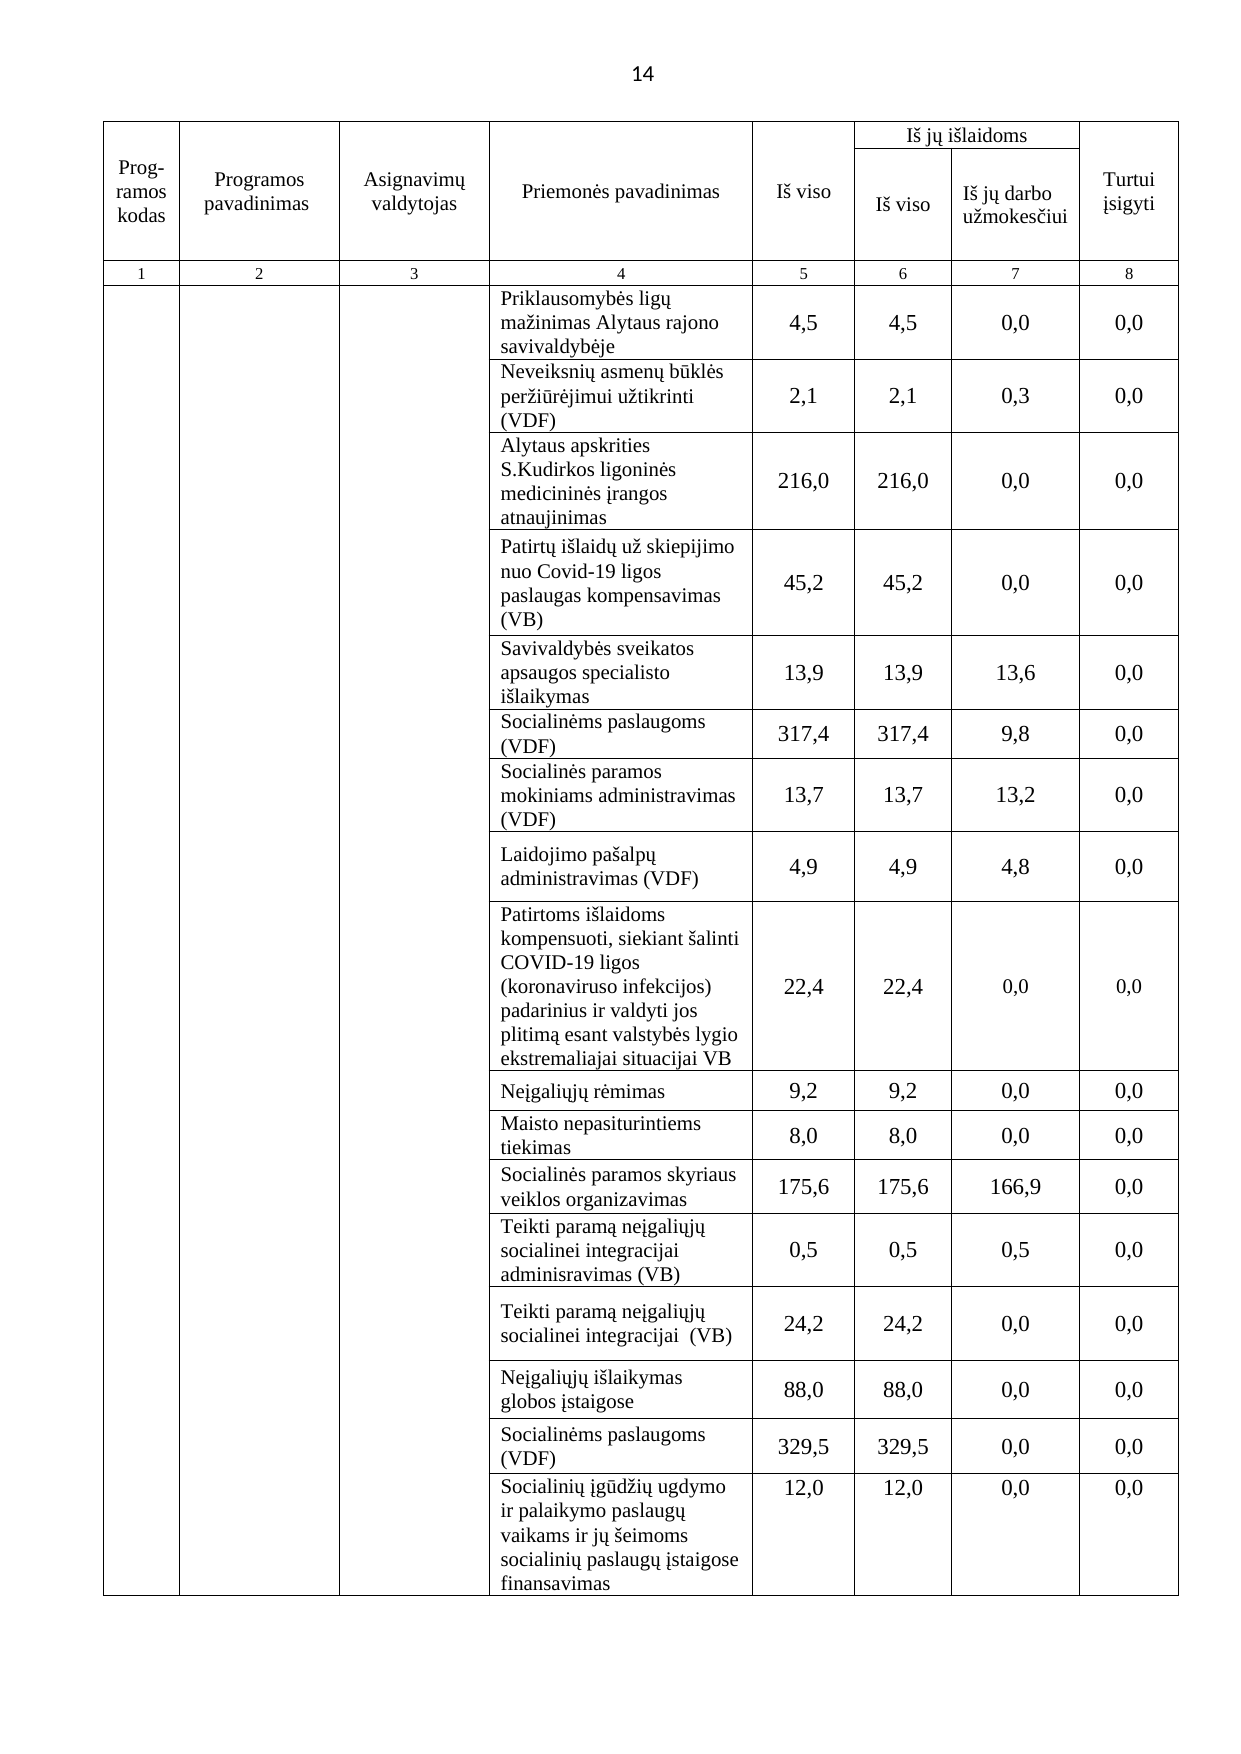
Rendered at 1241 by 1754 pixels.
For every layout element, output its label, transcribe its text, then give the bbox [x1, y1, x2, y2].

table_cell Socialinės paramos skyriaus veiklos organizavimas [490, 1160, 752, 1212]
table_cell 0,0 [1080, 832, 1178, 901]
table_cell 0,0 [1080, 902, 1178, 1070]
table_cell 22,4 [855, 902, 951, 1070]
table_cell Savivaldybės sveikatos apsaugos specialisto išlaikymas [490, 636, 752, 708]
table_cell 166,9 [952, 1160, 1079, 1212]
table_cell 0,5 [855, 1214, 951, 1286]
table_cell 2,1 [855, 360, 951, 432]
table_cell 175,6 [855, 1160, 951, 1212]
table_cell 6 [855, 261, 951, 285]
table_cell [104, 286, 179, 1595]
table_cell 0,0 [1080, 759, 1178, 831]
table_cell Socialinėms paslaugoms (VDF) [490, 1419, 752, 1473]
table_header Turtui įsigyti [1080, 122, 1178, 260]
table_cell 4,5 [753, 286, 854, 358]
table_cell 175,6 [753, 1160, 854, 1212]
table_cell 13,6 [952, 636, 1079, 708]
table_cell Socialinėms paslaugoms (VDF) [490, 710, 752, 758]
table_header Iš viso [753, 122, 854, 260]
table_cell Teikti paramą neįgaliųjų socialinei integracijai adminisravimas (VB) [490, 1214, 752, 1286]
table_cell 13,9 [855, 636, 951, 708]
table_cell 13,7 [753, 759, 854, 831]
table_cell 13,7 [855, 759, 951, 831]
table_cell 216,0 [753, 433, 854, 529]
table_cell 0,0 [952, 433, 1079, 529]
table_cell 0,0 [952, 902, 1079, 1070]
table_cell 8,0 [753, 1111, 854, 1159]
table_cell 8 [1080, 261, 1178, 285]
table_cell 9,8 [952, 710, 1079, 758]
table_cell 0,0 [1080, 1287, 1178, 1359]
table_cell 329,5 [753, 1419, 854, 1473]
table_cell 0,0 [1080, 1419, 1178, 1473]
table_cell 7 [952, 261, 1079, 285]
table_cell 0,0 [1080, 360, 1178, 432]
table_cell 0,0 [1080, 433, 1178, 529]
table_cell 0,5 [952, 1214, 1079, 1286]
table_cell 0,0 [952, 1111, 1079, 1159]
table_cell 4,5 [855, 286, 951, 358]
table_header Iš jų išlaidoms [855, 122, 1079, 148]
table_cell 0,0 [1080, 286, 1178, 358]
table_cell 13,2 [952, 759, 1079, 831]
table_cell 317,4 [855, 710, 951, 758]
table_cell 9,2 [753, 1071, 854, 1110]
table_cell 317,4 [753, 710, 854, 758]
table_cell 2 [180, 261, 339, 285]
table_cell 0,0 [1080, 1071, 1178, 1110]
table_cell [180, 286, 339, 1595]
table_cell Neįgaliųjų rėmimas [490, 1071, 752, 1110]
table_cell 13,9 [753, 636, 854, 708]
table_cell 0,0 [952, 286, 1079, 358]
table_cell Socialinės paramos mokiniams administravimas (VDF) [490, 759, 752, 831]
table_cell 0,0 [1080, 636, 1178, 708]
table_header Asignavimų valdytojas [340, 122, 489, 260]
table_cell Laidojimo pašalpų administravimas (VDF) [490, 832, 752, 901]
table_cell 0,0 [1080, 710, 1178, 758]
table_cell 4,8 [952, 832, 1079, 901]
table_cell 0,0 [1080, 530, 1178, 635]
table_cell Neveiksnių asmenų būklės peržiūrėjimui užtikrinti (VDF) [490, 360, 752, 432]
table_cell 0,0 [1080, 1361, 1178, 1418]
table_cell Teikti paramą neįgaliųjų socialinei integracijai (VB) [490, 1287, 752, 1359]
table_cell 0,0 [1080, 1111, 1178, 1159]
table_cell 4 [490, 261, 752, 285]
table_cell Patirtoms išlaidoms kompensuoti, siekiant šalinti COVID-19 ligos (koronaviruso infekcijos) padarinius ir valdyti jos plitimą esant valstybės lygio ekstremaliajai situacijai VB [490, 902, 752, 1070]
table_cell 0,5 [753, 1214, 854, 1286]
table_cell [340, 286, 489, 1595]
table_cell 12,0 [855, 1474, 951, 1595]
table_cell 0,0 [952, 1287, 1079, 1359]
table_header Priemonės pavadinimas [490, 122, 752, 260]
table_cell Priklausomybės ligų mažinimas Alytaus rajono savivaldybėje [490, 286, 752, 358]
table_cell 216,0 [855, 433, 951, 529]
table_cell 88,0 [753, 1361, 854, 1418]
table_cell 88,0 [855, 1361, 951, 1418]
table_cell 45,2 [753, 530, 854, 635]
table_cell 8,0 [855, 1111, 951, 1159]
table_header Prog-ramos kodas [104, 122, 179, 260]
table_cell 24,2 [855, 1287, 951, 1359]
table_cell 24,2 [753, 1287, 854, 1359]
table_header Programos pavadinimas [180, 122, 339, 260]
table_cell 0,0 [952, 1361, 1079, 1418]
table_cell 0,0 [952, 1419, 1079, 1473]
table_cell 0,0 [1080, 1214, 1178, 1286]
table_cell 0,0 [952, 1071, 1079, 1110]
table_cell Patirtų išlaidų už skiepijimo nuo Covid-19 ligos paslaugas kompensavimas (VB) [490, 530, 752, 635]
table_cell Iš jų darbo užmokesčiui [952, 149, 1079, 260]
table_cell 0,0 [1080, 1474, 1178, 1595]
table_cell 2,1 [753, 360, 854, 432]
table_cell Iš viso [855, 149, 951, 260]
table_cell 0,3 [952, 360, 1079, 432]
table_cell 9,2 [855, 1071, 951, 1110]
table_cell Maisto nepasiturintiems tiekimas [490, 1111, 752, 1159]
table_cell 4,9 [753, 832, 854, 901]
table_cell 5 [753, 261, 854, 285]
table_cell 0,0 [1080, 1160, 1178, 1212]
table_cell 0,0 [952, 1474, 1079, 1595]
table_cell Neįgaliųjų išlaikymas globos įstaigose [490, 1361, 752, 1418]
table_cell Alytaus apskrities S.Kudirkos ligoninės medicininės įrangos atnaujinimas [490, 433, 752, 529]
table_cell 22,4 [753, 902, 854, 1070]
table_cell 1 [104, 261, 179, 285]
table_cell 0,0 [952, 530, 1079, 635]
table_cell 45,2 [855, 530, 951, 635]
table_cell Socialinių įgūdžių ugdymo ir palaikymo paslaugų vaikams ir jų šeimoms socialinių paslaugų įstaigose finansavimas [490, 1474, 752, 1595]
table_cell 12,0 [753, 1474, 854, 1595]
table_cell 329,5 [855, 1419, 951, 1473]
table_cell 4,9 [855, 832, 951, 901]
table_cell 3 [340, 261, 489, 285]
